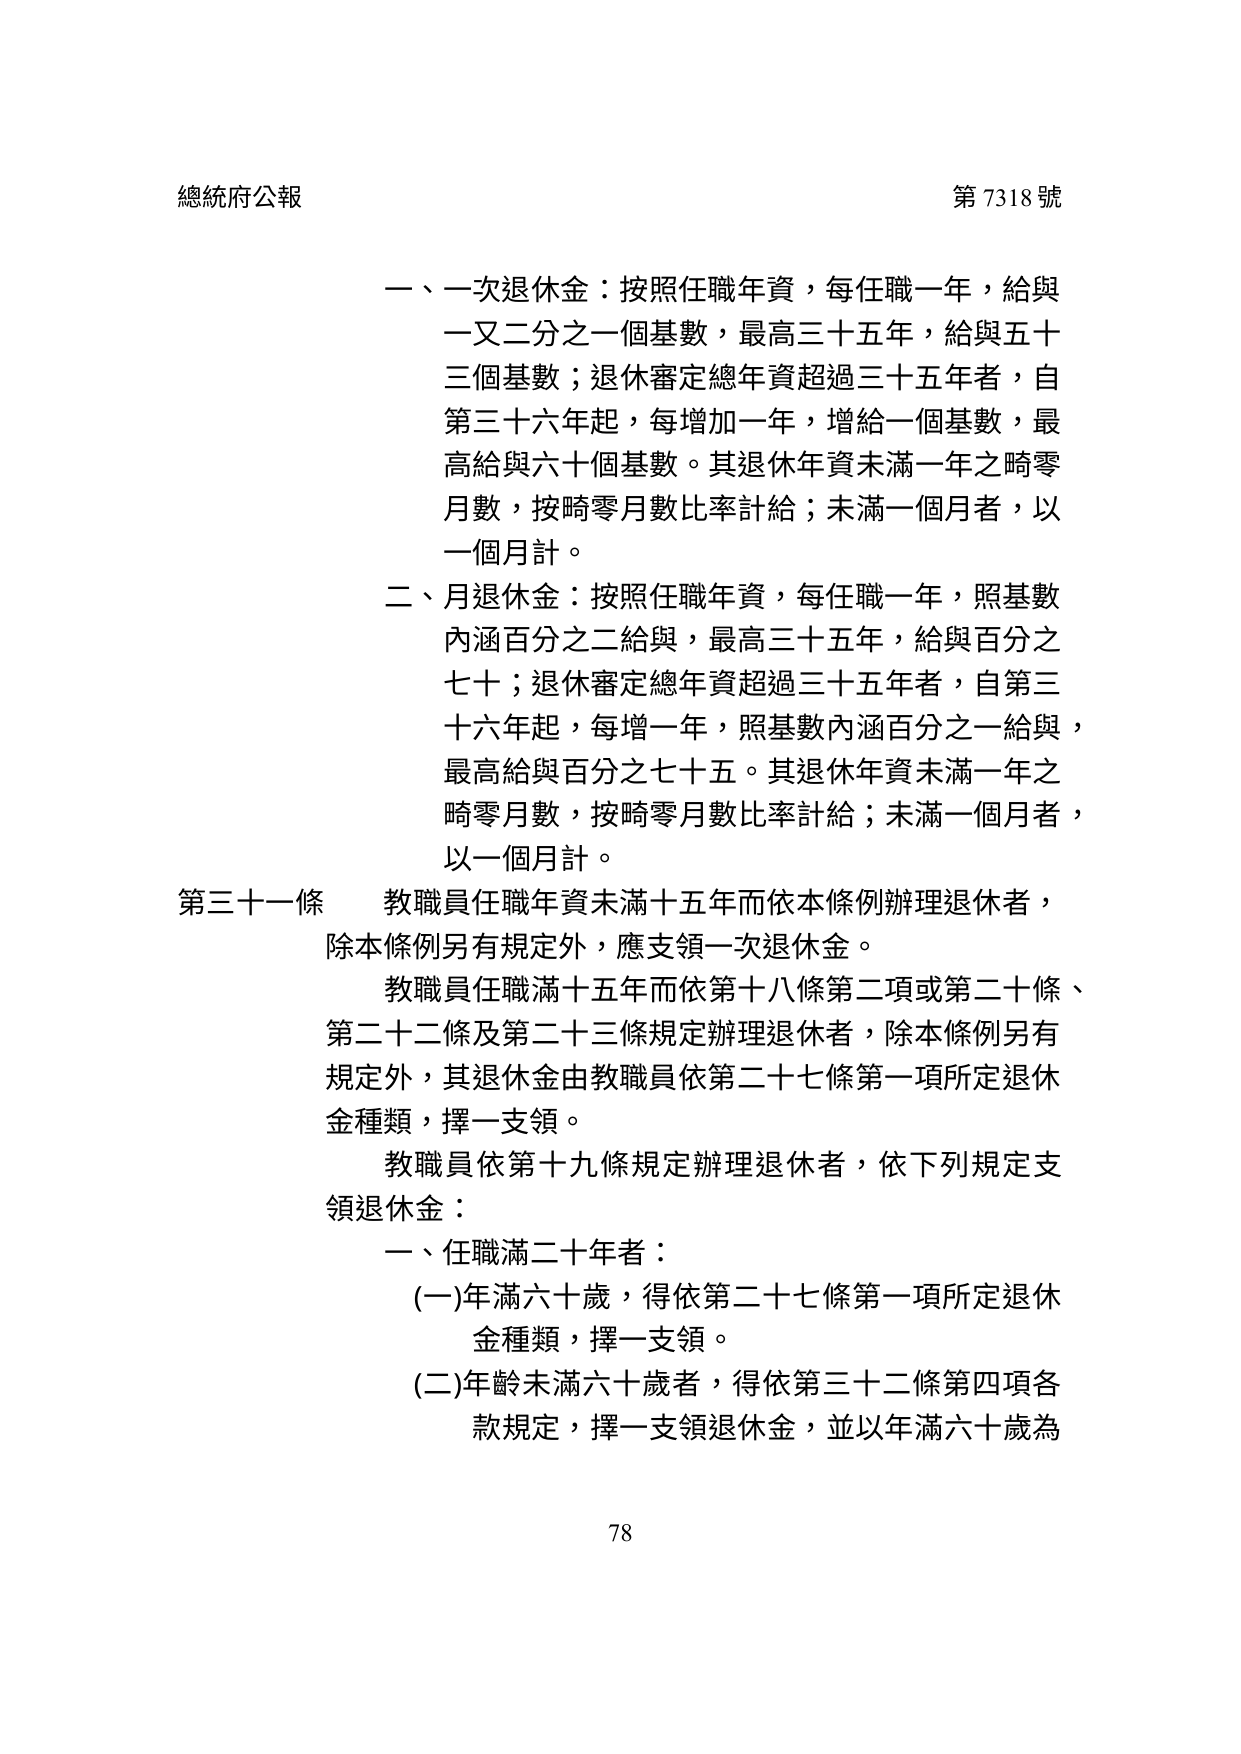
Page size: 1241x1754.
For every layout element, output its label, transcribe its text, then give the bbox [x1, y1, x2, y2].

text 第三十一條 教職員任職年資未滿十五年而依本條例辦理退休者，除本條例另有規定外，應支領一次退休金。 [177, 878, 1063, 966]
text 二、月退休金：按照任職年資，每任職一年，照基數內涵百分之二給與，最高三十五年，給與百分之七十；退休審定總年資超過三十五年者，自第三十六年起，每增一年，照基數內涵百分之一給與，最高給與百分之七十五。其退休年資未滿一年之畸零月數，按畸零月數比率計給；未滿一個月者，以一個月計。 [384, 572, 1063, 878]
text 一、任職滿二十年者： [384, 1228, 1063, 1272]
text (一)年滿六十歲，得依第二十七條第一項所定退休金種類，擇一支領。 [413, 1272, 1063, 1359]
text 教職員依第十九條規定辦理退休者，依下列規定支領退休金： [325, 1141, 1063, 1228]
text 教職員任職滿十五年而依第十八條第二項或第二十條、第二十二條及第二十三條規定辦理退休者，除本條例另有規定外，其退休金由教職員依第二十七條第一項所定退休金種類，擇一支領。 [325, 966, 1063, 1141]
text 一、一次退休金：按照任職年資，每任職一年，給與一又二分之一個基數，最高三十五年，給與五十三個基數；退休審定總年資超過三十五年者，自第三十六年起，每增加一年，增給一個基數，最高給與六十個基數。其退休年資未滿一年之畸零月數，按畸零月數比率計給；未滿一個月者，以一個月計。 [384, 266, 1063, 572]
text (二)年齡未滿六十歲者，得依第三十二條第四項各款規定，擇一支領退休金，並以年滿六十歲為 [413, 1359, 1063, 1447]
